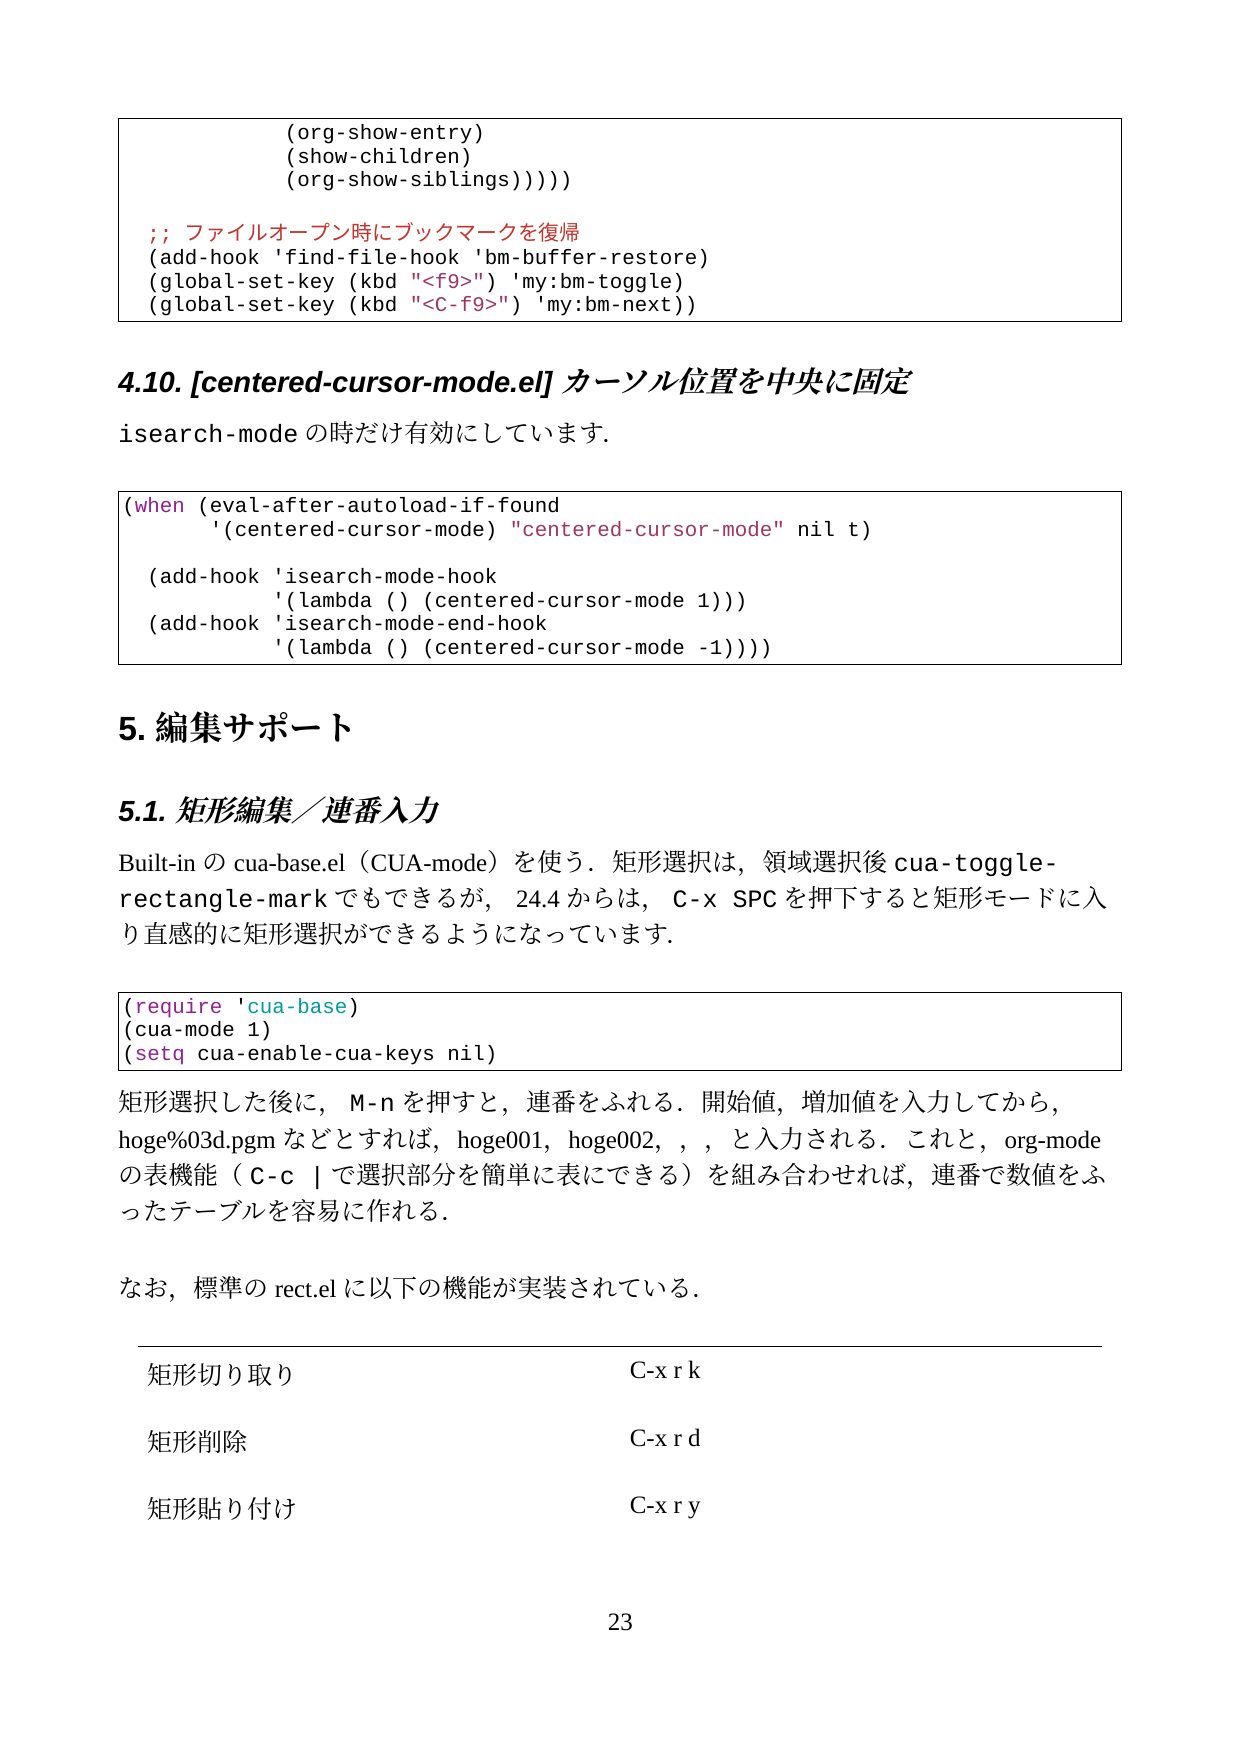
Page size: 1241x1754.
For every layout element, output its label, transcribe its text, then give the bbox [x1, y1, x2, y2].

text (global-set-key (kbd "<f9>") 'my:bm-toggle) [119, 267, 1121, 290]
text Built-in の cua-base.el（CUA-mode）を使う．矩形選択は，領域選択後 cua-toggle-rectangle-mark でもできるが， 24.4 からは， C-x SPC を押下すると矩形モードに入り直感的に矩形選択ができるようになっています． [118, 842, 1122, 979]
text (when (eval-after-autoload-if-found [119, 492, 1121, 515]
text (show-children) [119, 142, 1121, 165]
table_cell 矩形削除 [138, 1413, 620, 1480]
text '(centered-cursor-mode) "centered-cursor-mode" nil t) [119, 515, 1121, 538]
text isearch-mode の時だけ有効にしています． [118, 414, 1122, 479]
text 矩形選択した後に， M-n を押すと，連番をふれる．開始値，増加値を入力してから，hoge%03d.pgm などとすれば，hoge001，hoge002，，，と入力される．これと，org-mode の表機能（ C-c | で選択部分を簡単に表にできる）を組み合わせれば，連番で数値をふったテーブルを容易に作れる． [118, 1083, 1122, 1256]
subtitle 編集サポート [118, 702, 1122, 750]
text ;; ファイルオープン時にブックマークを復帰 [119, 213, 1121, 243]
text (setq cua-enable-cua-keys nil) [119, 1039, 1121, 1070]
text なお，標準の rect.el に以下の機能が実装されている． [118, 1269, 1122, 1333]
text (global-set-key (kbd "<C-f9>") 'my:bm-next)) [119, 290, 1121, 321]
text (add-hook 'isearch-mode-end-hook [119, 609, 1121, 633]
text (add-hook 'find-file-hook 'bm-buffer-restore) [119, 243, 1121, 267]
text (org-show-entry) [119, 119, 1121, 142]
text '(lambda () (centered-cursor-mode 1))) [119, 586, 1121, 609]
text '(lambda () (centered-cursor-mode -1)))) [119, 633, 1121, 664]
text (require 'cua-base) [119, 993, 1121, 1016]
subtitle 矩形編集／連番入力 [118, 788, 1122, 830]
text (cua-mode 1) [119, 1016, 1121, 1039]
subtitle [centered-cursor-mode.el] カーソル位置を中央に固定 [118, 359, 1122, 401]
table_cell C-x r d [620, 1413, 1102, 1480]
table_header 矩形切り取り [138, 1347, 620, 1413]
text (add-hook 'isearch-mode-hook [119, 562, 1121, 586]
text (org-show-siblings))))) [119, 165, 1121, 189]
table_cell C-x r y [620, 1480, 1102, 1548]
table_cell 矩形貼り付け [138, 1480, 620, 1548]
table_header C-x r k [620, 1347, 1102, 1413]
